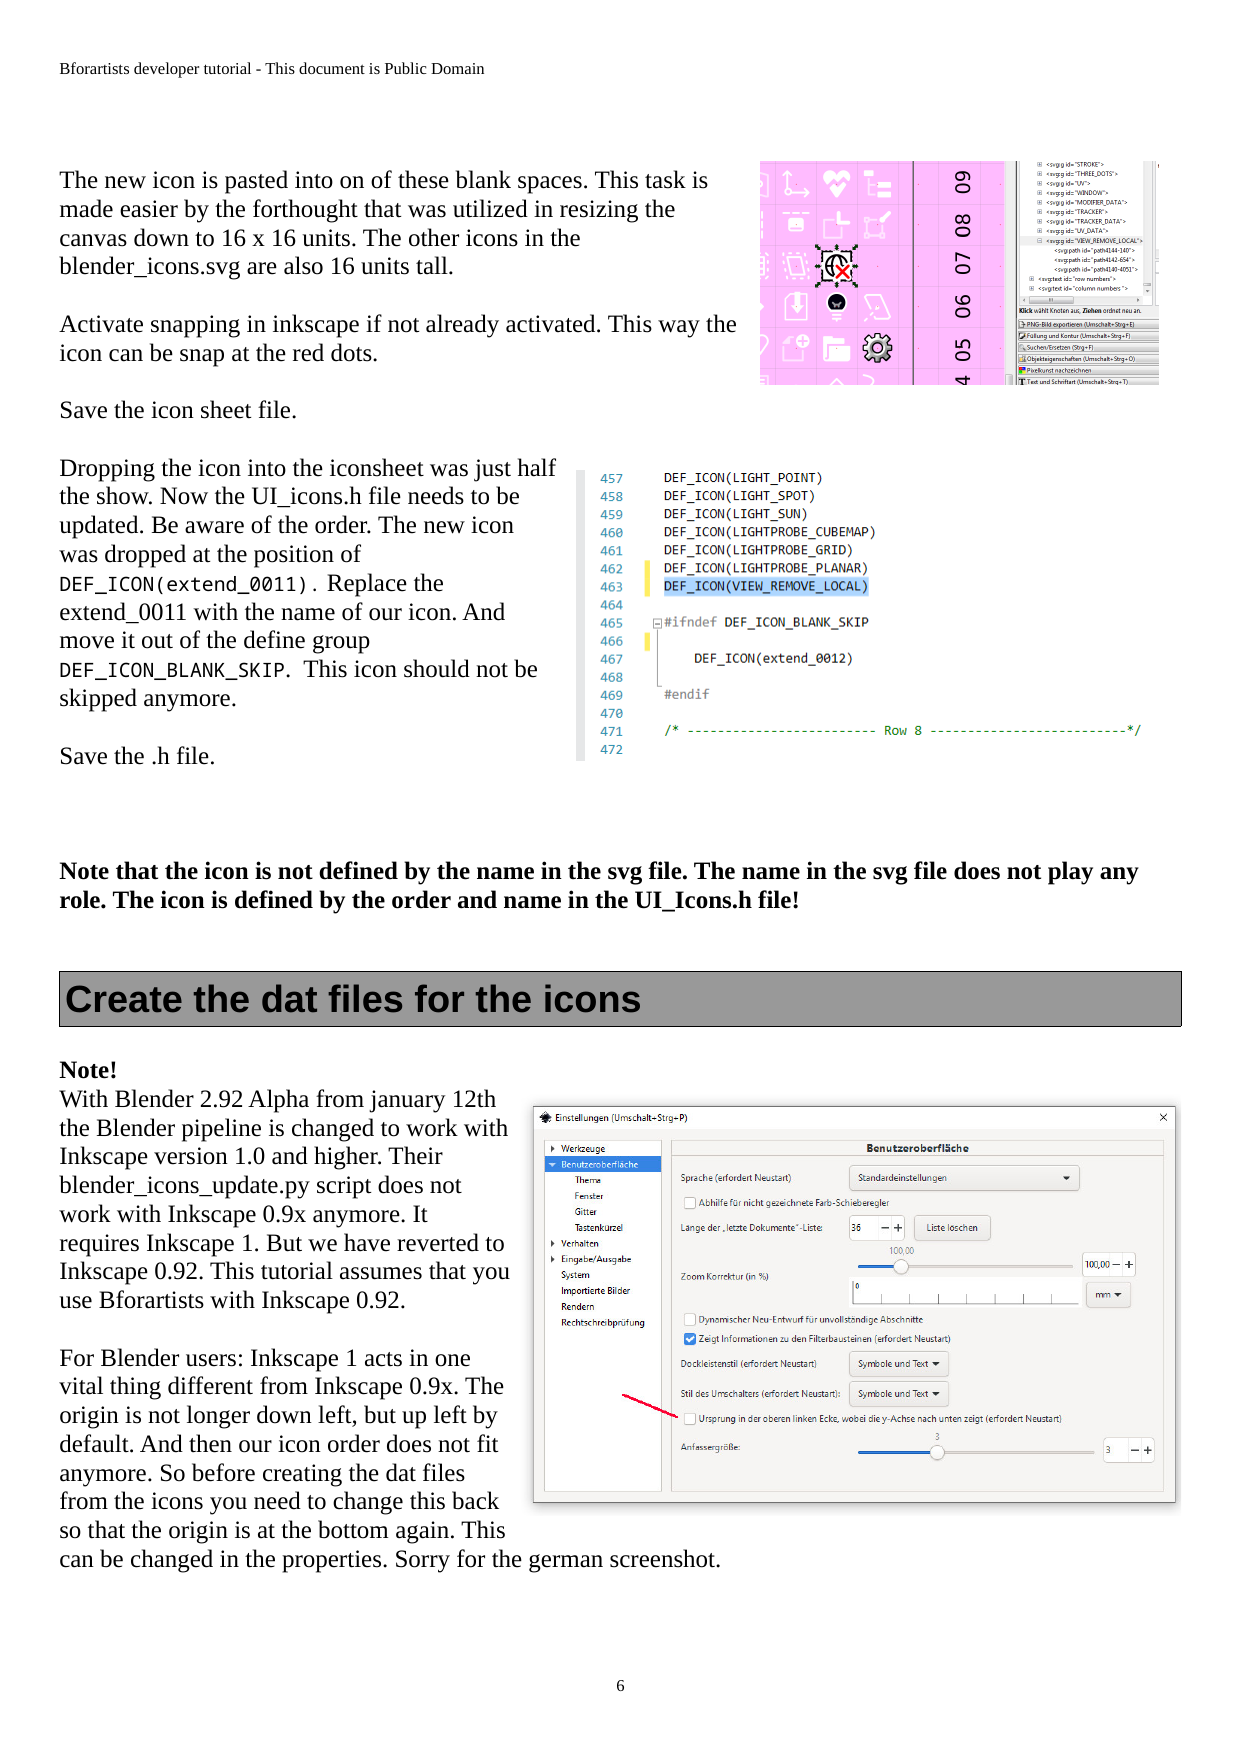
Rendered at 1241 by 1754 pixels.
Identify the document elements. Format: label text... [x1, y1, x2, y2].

text Note! [59, 1055, 1181, 1084]
picture [576, 470, 1174, 761]
text For Blender users: Inkscape 1 acts in one vital thing different from Inkscape 0.9x. The origin is not longer down left, but up left by default. And then our icon order does not fit anymore. So before creating the dat files from the icons you need to change this back so that the origin is at the bottom again. This can be changed in the properties. Sorry for the german screenshot. [59, 1343, 1181, 1573]
text Activate snapping in inkscape if not already activated. This way the icon can be snap at the red dots. [59, 309, 760, 366]
picture [760, 161, 1159, 385]
text Save the .h file. [59, 741, 1181, 770]
text The new icon is pasted into on of these blank spaces. This task is made easier by the forthought that was utilized in resizing the canvas down to 16 x 16 units. The other icons in the blender_icons.svg are also 16 units tall. [59, 165, 760, 280]
text Dropping the icon into the iconsheet was just half the show. Now the UI_icons.h file needs to be updated. Be aware of the order. The new icon was dropped at the position of DEF_ICON(extend_0011). Replace the extend_0011 with the name of our icon. And move it out of the define group DEF_ICON_BLANK_SKIP. This icon should not be skipped anymore. [59, 453, 1181, 712]
text With Blender 2.92 Alpha from january 12th the Blender pipeline is changed to work with Inkscape version 1.0 and higher. Their blender_icons_update.py script does not work with Inkscape 0.9x anymore. It requires Inkscape 1. But we have reverted to Inkscape 0.92. This tutorial assumes that you use Bforartists with Inkscape 0.92. [59, 1084, 512, 1314]
text Save the icon sheet file. [59, 395, 1181, 424]
table_header Create the dat files for the icons [60, 972, 1181, 1026]
text Note that the icon is not defined by the name in the svg file. The name in the svg file does not play any role. The icon is defined by the order and name in the UI_Icons.h file! [59, 856, 1181, 913]
picture [512, 1083, 1182, 1516]
